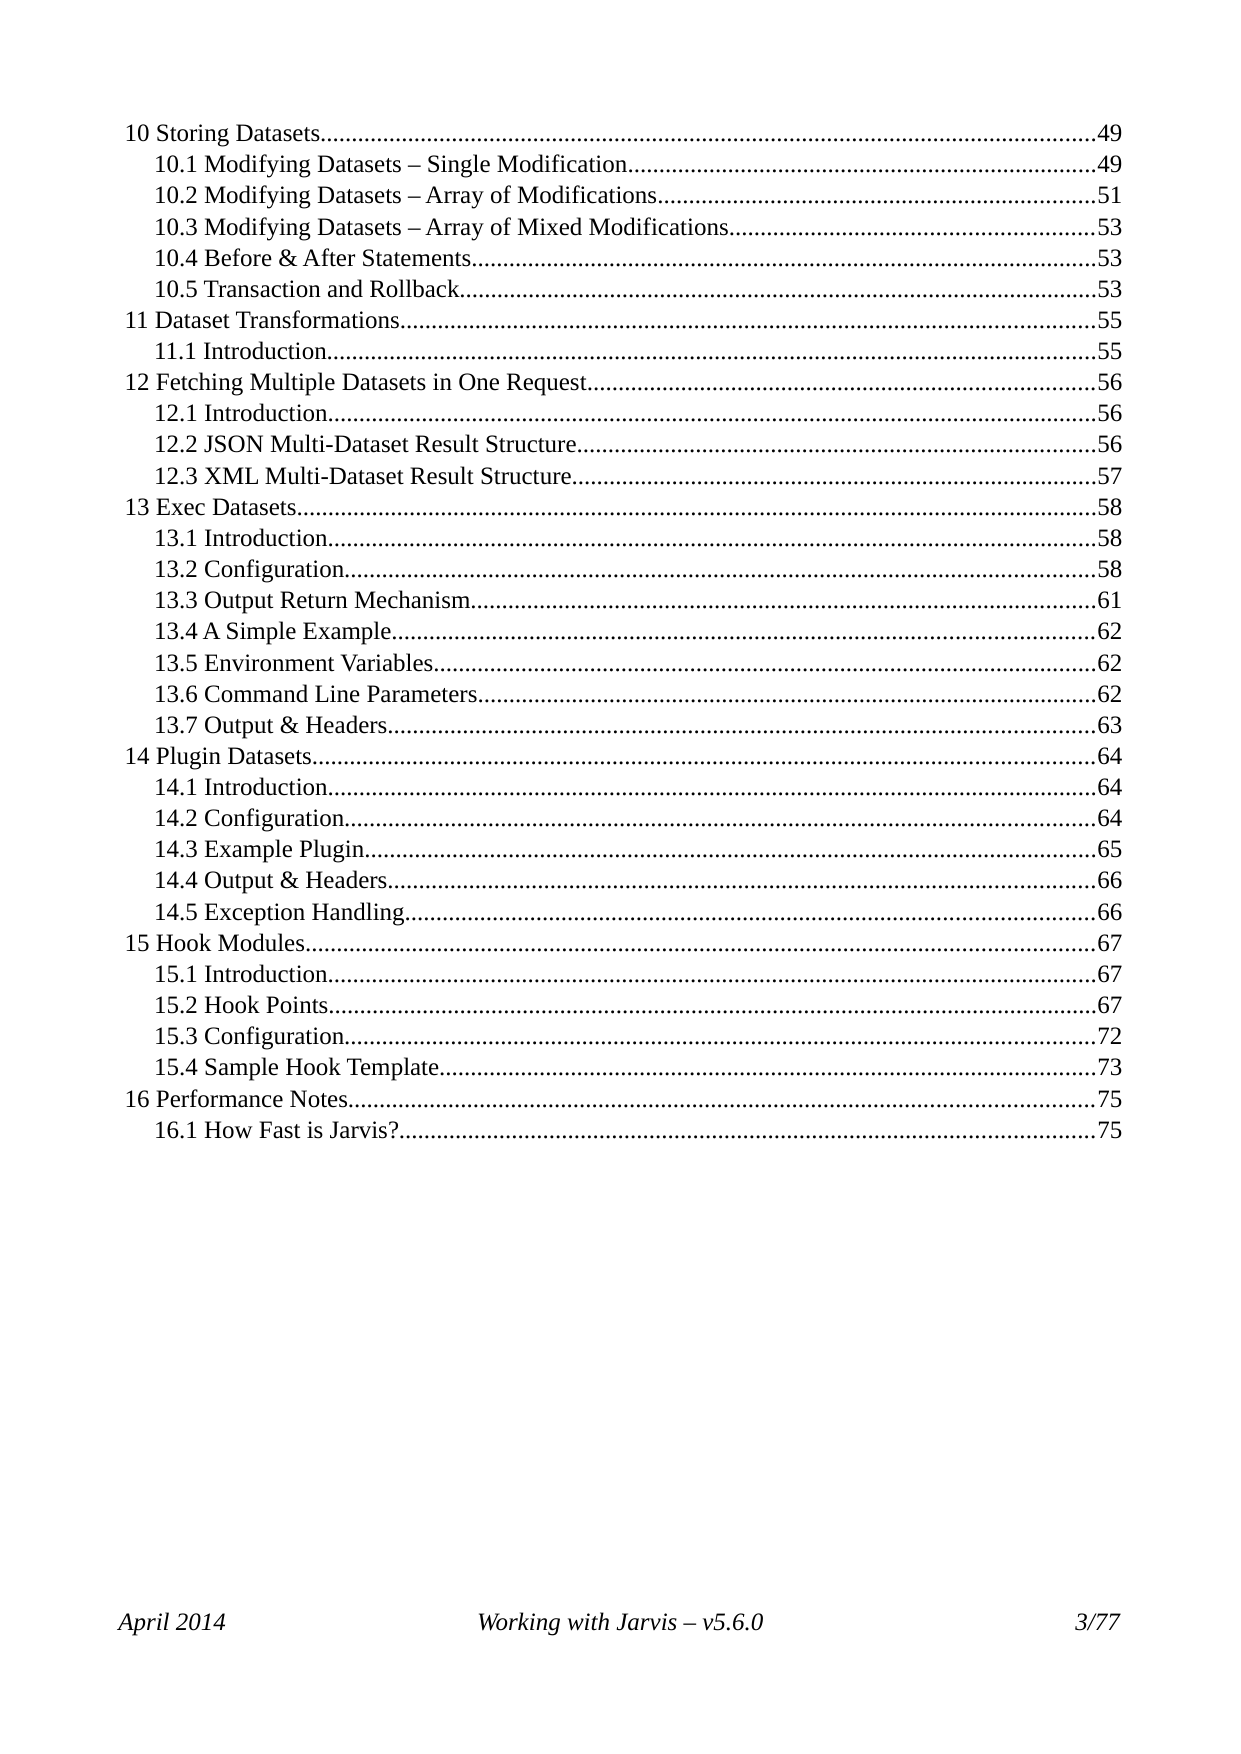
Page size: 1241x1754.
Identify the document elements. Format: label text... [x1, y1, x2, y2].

text 14 Plugin Datasets 64 [118, 741, 1122, 770]
text 14.1 Introduction 64 [148, 772, 1122, 801]
text 10.5 Transaction and Rollback 53 [148, 274, 1122, 303]
text 10.1 Modifying Datasets – Single Modification 49 [148, 149, 1122, 178]
text 13.3 Output Return Mechanism 61 [148, 585, 1122, 614]
text 15.1 Introduction 67 [148, 959, 1122, 988]
text 13.2 Configuration 58 [148, 554, 1122, 583]
text 13.7 Output & Headers 63 [148, 710, 1122, 739]
text 11 Dataset Transformations 55 [118, 305, 1122, 334]
text 16.1 How Fast is Jarvis? 75 [148, 1115, 1122, 1143]
text 12.2 JSON Multi-Dataset Result Structure 56 [148, 429, 1122, 458]
text 15.4 Sample Hook Template 73 [148, 1052, 1122, 1081]
text 14.5 Exception Handling 66 [148, 897, 1122, 926]
text 10.4 Before & After Statements 53 [148, 243, 1122, 271]
text 16 Performance Notes 75 [118, 1084, 1122, 1112]
text 10.2 Modifying Datasets – Array of Modifications 51 [148, 180, 1122, 209]
text 13.6 Command Line Parameters 62 [148, 679, 1122, 707]
text 10 Storing Datasets 49 [118, 118, 1122, 147]
text 14.2 Configuration 64 [148, 803, 1122, 832]
text 11.1 Introduction 55 [148, 336, 1122, 365]
text 13 Exec Datasets 58 [118, 492, 1122, 521]
text 13.1 Introduction 58 [148, 523, 1122, 552]
text 15.3 Configuration 72 [148, 1021, 1122, 1050]
text 12.3 XML Multi-Dataset Result Structure 57 [148, 461, 1122, 489]
text 15 Hook Modules 67 [118, 928, 1122, 957]
text 10.3 Modifying Datasets – Array of Mixed Modifications 53 [148, 212, 1122, 240]
text 15.2 Hook Points 67 [148, 990, 1122, 1019]
text 14.4 Output & Headers 66 [148, 866, 1122, 894]
text 14.3 Example Plugin 65 [148, 834, 1122, 863]
text 13.5 Environment Variables 62 [148, 648, 1122, 676]
text 12.1 Introduction 56 [148, 398, 1122, 427]
text 12 Fetching Multiple Datasets in One Request 56 [118, 367, 1122, 396]
text 13.4 A Simple Example 62 [148, 616, 1122, 645]
